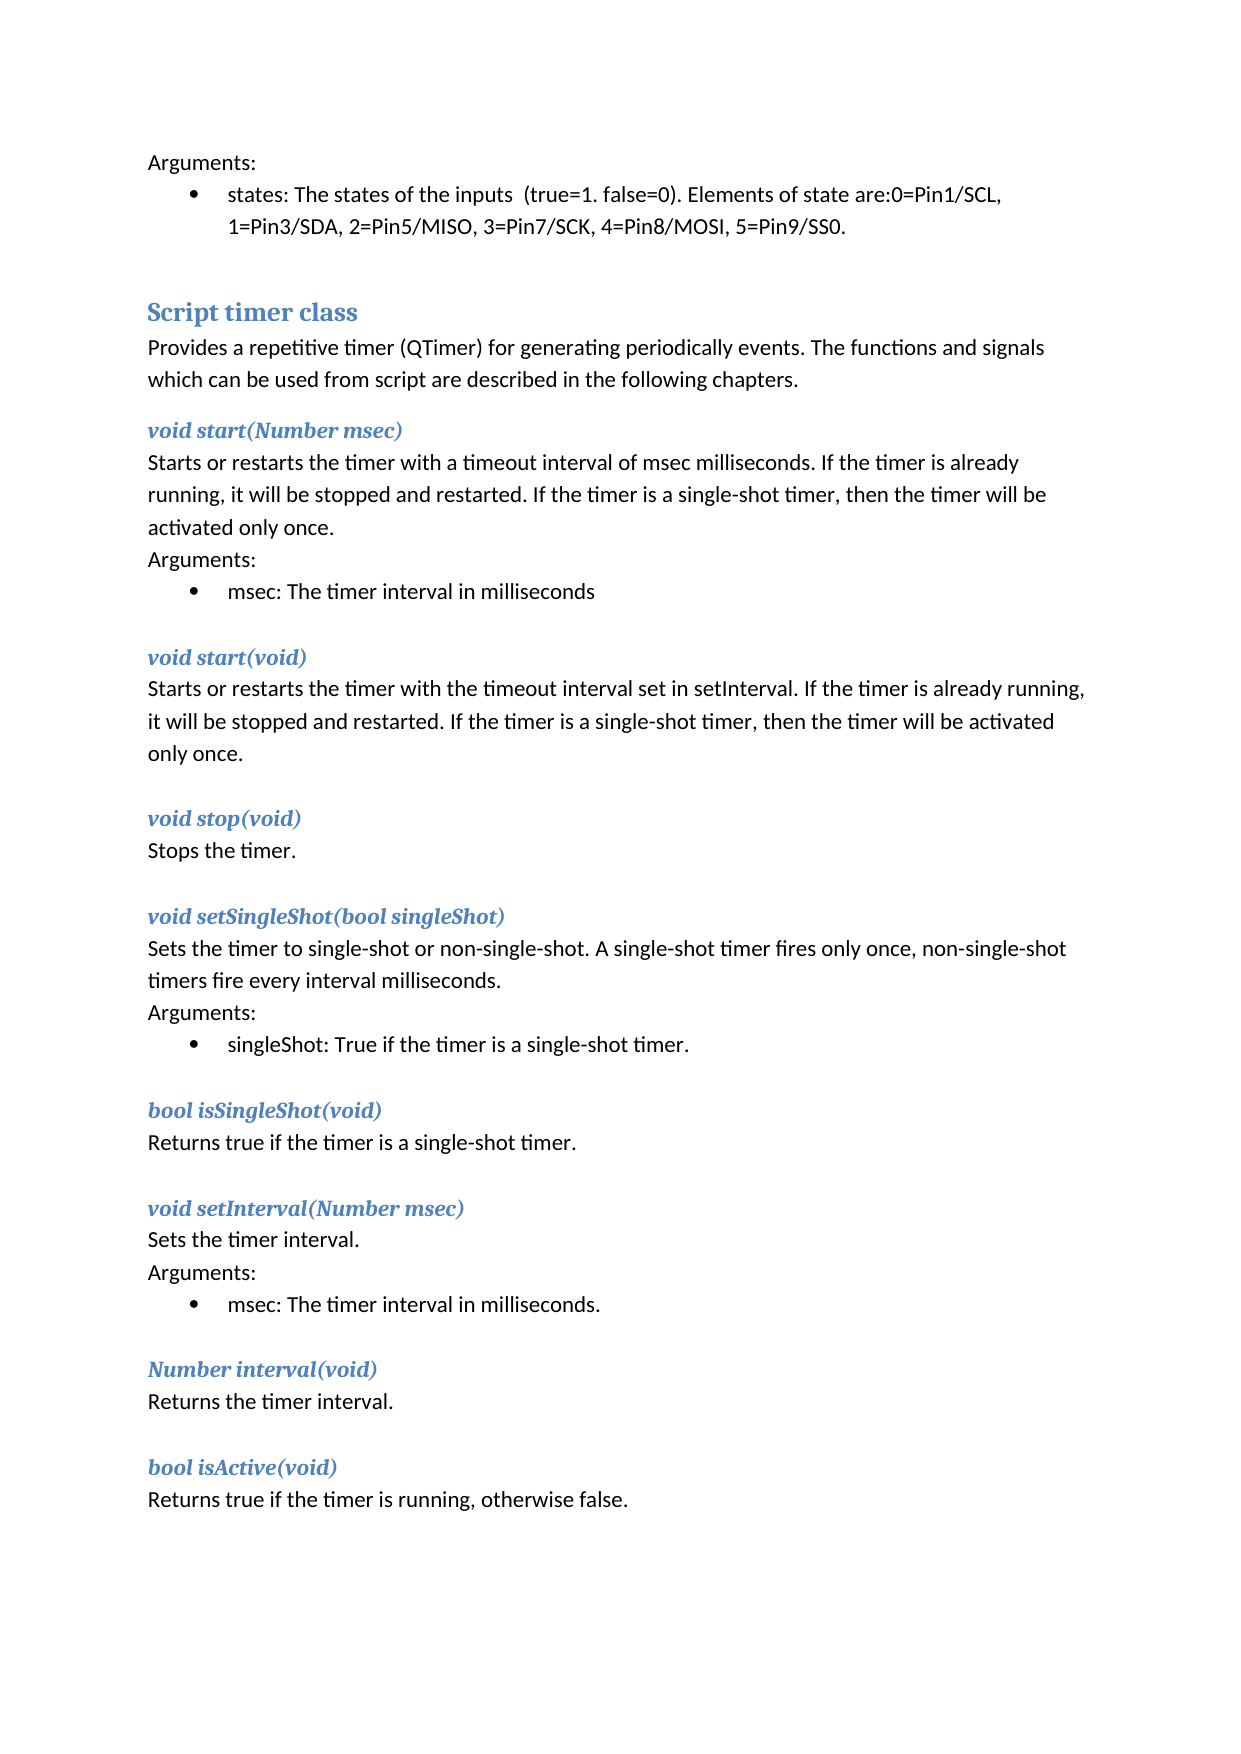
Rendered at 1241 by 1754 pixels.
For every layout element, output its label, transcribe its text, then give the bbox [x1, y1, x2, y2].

text Sets the timer interval. [148, 1226, 1093, 1253]
text Starts or restarts the timer with the timeout interval set in setInterval. If the timer is already running, it will be stopped and restarted. If the timer is a single-shot timer, then the timer will be activated only once. [148, 674, 1093, 767]
list states: The states of the inputs (true=1. false=0). Elements of state are:0=Pin1/SCL, 1=Pin3/SDA, 2=Pin5/MISO, 3=Pin7/SCK, 4=Pin8/MOSI, 5=Pin9/SS0. [190, 180, 1093, 240]
subtitle Number interval(void) [148, 1357, 1093, 1383]
list msec: The timer interval in milliseconds. [190, 1290, 1093, 1318]
subtitle bool isActive(void) [148, 1455, 1093, 1481]
list msec: The timer interval in milliseconds [190, 577, 1093, 605]
subtitle bool isSingleShot(void) [148, 1098, 1093, 1124]
list singleShot: True if the timer is a single-shot timer. [190, 1031, 1093, 1058]
text Provides a repetitive timer (QTimer) for generating periodically events. The functions and signals which can be used from script are described in the following chapters. [148, 333, 1093, 393]
text Stops the timer. [148, 836, 1093, 864]
text Returns true if the timer is running, otherwise false. [148, 1485, 1093, 1513]
text Arguments: [148, 148, 1093, 176]
subtitle void start(void) [148, 644, 1093, 671]
subtitle Script timer class [148, 297, 1093, 328]
text Sets the timer to single-shot or non-single-shot. A single-shot timer fires only once, non-single-shot timers fire every interval milliseconds. [148, 934, 1093, 994]
text Returns the timer interval. [148, 1387, 1093, 1415]
text Returns true if the timer is a single-shot timer. [148, 1128, 1093, 1156]
subtitle void setSingleShot(bool singleShot) [148, 904, 1093, 930]
text Starts or restarts the timer with a timeout interval of msec milliseconds. If the timer is already running, it will be stopped and restarted. If the timer is a single-shot timer, then the timer will be activated only once. [148, 448, 1093, 541]
text Arguments: [148, 1258, 1093, 1286]
subtitle void stop(void) [148, 806, 1093, 833]
text Arguments: [148, 545, 1093, 573]
text Arguments: [148, 998, 1093, 1026]
subtitle void setInterval(Number msec) [148, 1195, 1093, 1222]
subtitle void start(Number msec) [148, 418, 1093, 444]
